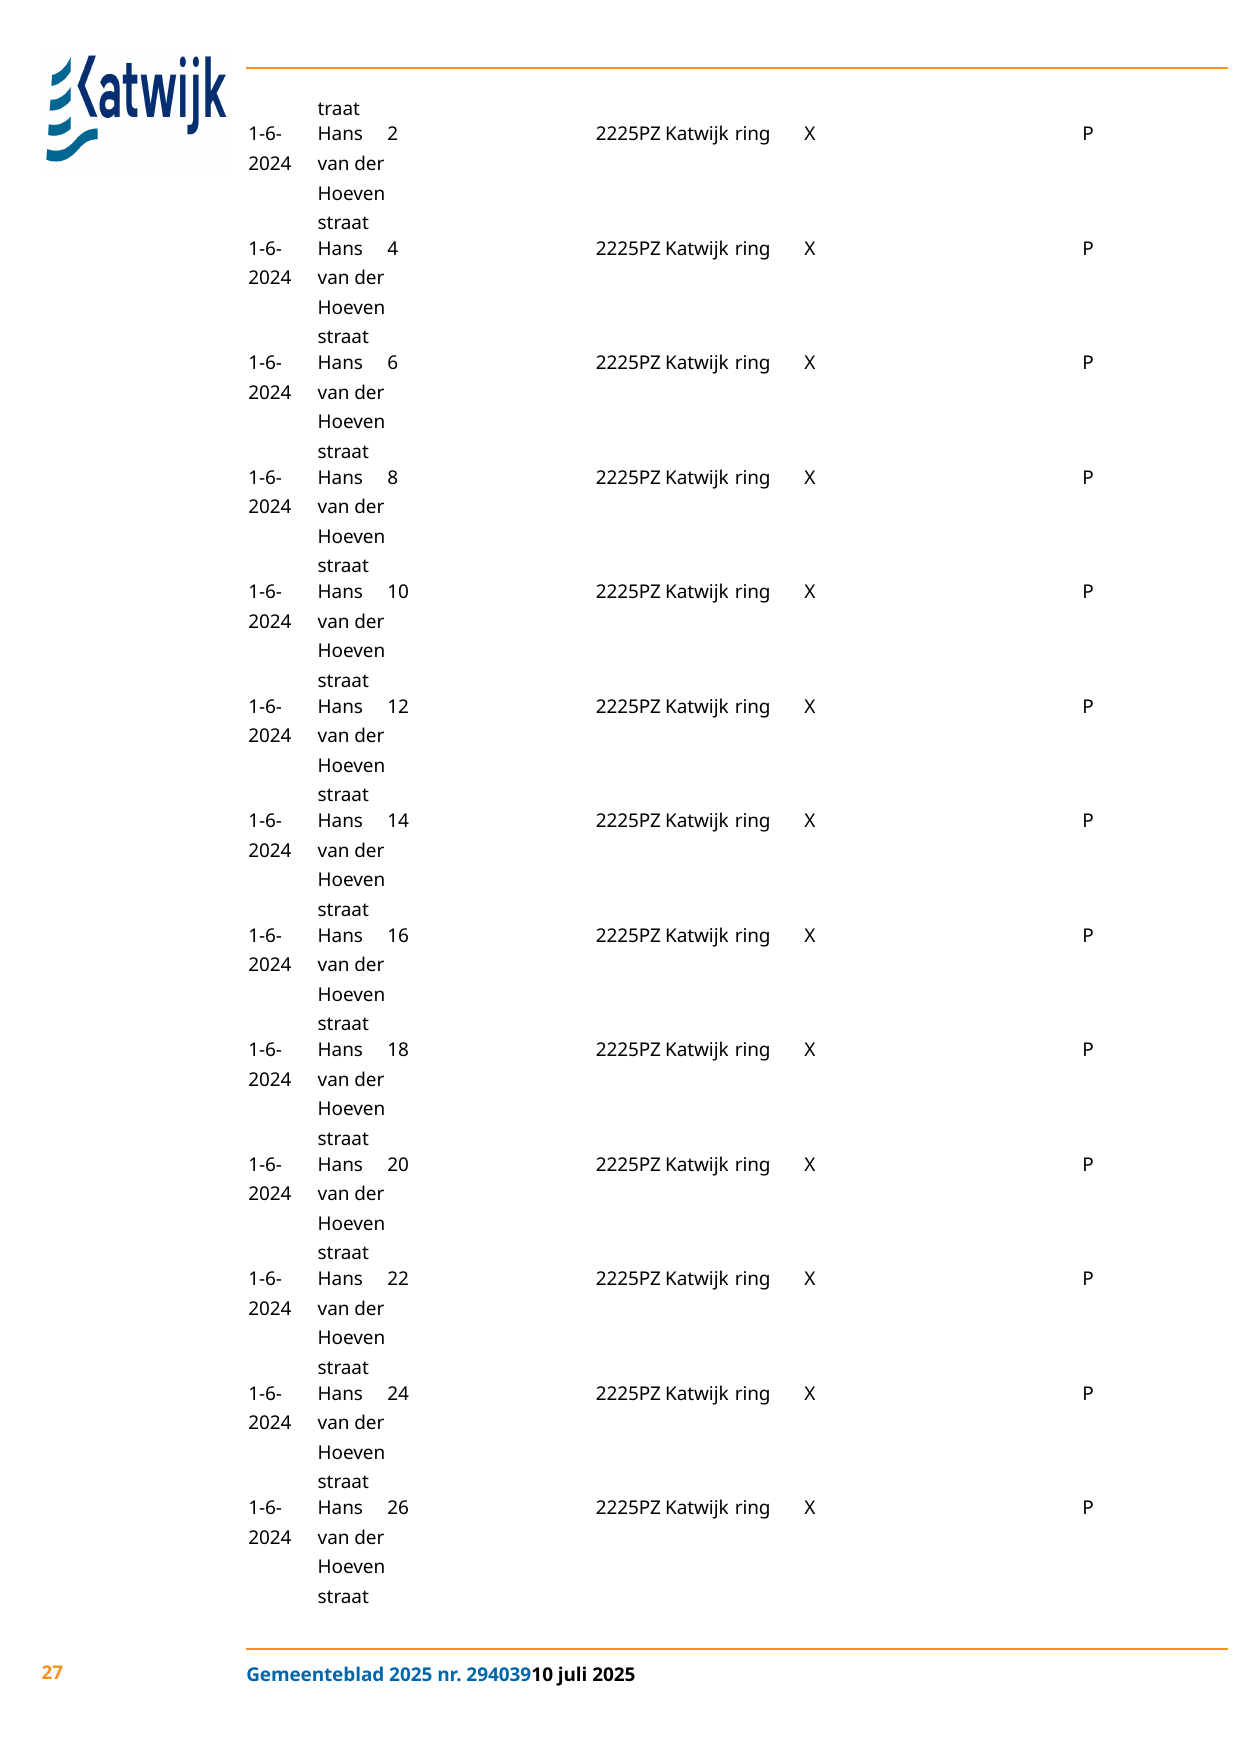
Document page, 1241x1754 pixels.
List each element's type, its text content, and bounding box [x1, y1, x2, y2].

table_cell [874, 464, 943, 578]
table_cell [943, 1380, 1082, 1494]
table_cell Katwijk [665, 1151, 734, 1265]
table_cell 2225PZ [596, 1265, 665, 1380]
table_cell 20 [387, 1151, 456, 1265]
table_cell [456, 1036, 526, 1151]
table_cell 6 [387, 350, 456, 464]
table_cell ring [735, 922, 804, 1036]
table_cell X [804, 1036, 873, 1151]
table_cell ring [735, 1265, 804, 1380]
table_cell P [1082, 1494, 1152, 1609]
table_cell [526, 922, 596, 1036]
table_cell [456, 121, 526, 235]
table_cell Hans van der Hoevenstraat [318, 464, 387, 578]
table_cell Hans van der Hoevenstraat [318, 350, 387, 464]
table_cell [943, 1151, 1082, 1265]
table_cell 8 [387, 464, 456, 578]
table_cell [874, 1036, 943, 1151]
table_cell Katwijk [665, 1265, 734, 1380]
table_cell [874, 350, 943, 464]
table_cell [874, 95, 943, 121]
table_cell [943, 1265, 1082, 1380]
table_cell 10 [387, 579, 456, 693]
table_cell [735, 95, 804, 121]
table_cell [526, 95, 596, 121]
table_cell [456, 693, 526, 807]
table_cell 1-6-2024 [248, 121, 317, 235]
table_cell [943, 464, 1082, 578]
table_cell [943, 579, 1082, 693]
table_cell [456, 1380, 526, 1494]
table_cell [943, 808, 1082, 922]
table_cell P [1082, 464, 1152, 578]
table_cell P [1082, 1151, 1152, 1265]
table_cell Hans van der Hoevenstraat [318, 235, 387, 349]
table_cell [804, 95, 873, 121]
table_cell [943, 922, 1082, 1036]
table_cell Hans van der Hoevenstraat [318, 579, 387, 693]
table_cell 1-6-2024 [248, 1151, 317, 1265]
table_cell Katwijk [665, 121, 734, 235]
table_cell [456, 464, 526, 578]
table_cell ring [735, 693, 804, 807]
table_cell Hans van der Hoevenstraat [318, 1494, 387, 1609]
table_cell [943, 121, 1082, 235]
table_cell 2 [387, 121, 456, 235]
table_cell [456, 922, 526, 1036]
table_cell [1082, 95, 1152, 121]
table_cell [248, 95, 317, 121]
table_cell [874, 1380, 943, 1494]
table_cell [456, 235, 526, 349]
table_cell [874, 1151, 943, 1265]
table_cell [874, 1265, 943, 1380]
table_cell 2225PZ [596, 808, 665, 922]
table_cell [526, 1036, 596, 1151]
table_cell X [804, 350, 873, 464]
table_cell ring [735, 1494, 804, 1609]
table_cell 26 [387, 1494, 456, 1609]
table_cell 1-6-2024 [248, 1494, 317, 1609]
table_cell [943, 693, 1082, 807]
table_cell 2225PZ [596, 1494, 665, 1609]
table_cell 1-6-2024 [248, 808, 317, 922]
table_cell [526, 1494, 596, 1609]
table_cell [526, 350, 596, 464]
table_cell [943, 1036, 1082, 1151]
picture [41, 47, 231, 172]
table_cell [526, 579, 596, 693]
table_cell X [804, 1380, 873, 1494]
table_cell P [1082, 808, 1152, 922]
table_cell X [804, 1494, 873, 1609]
table_cell Katwijk [665, 579, 734, 693]
table_cell Hans van der Hoevenstraat [318, 1036, 387, 1151]
table_cell [456, 1151, 526, 1265]
table_cell P [1082, 579, 1152, 693]
table_cell ring [735, 121, 804, 235]
table_cell P [1082, 235, 1152, 349]
table_cell 2225PZ [596, 1036, 665, 1151]
table_cell X [804, 693, 873, 807]
table_cell P [1082, 1380, 1152, 1494]
table_cell 1-6-2024 [248, 1265, 317, 1380]
table_cell [526, 1380, 596, 1494]
table_cell P [1082, 1036, 1152, 1151]
table_cell 1-6-2024 [248, 235, 317, 349]
table_cell X [804, 808, 873, 922]
table_cell 2225PZ [596, 1151, 665, 1265]
table_cell Hans van der Hoevenstraat [318, 693, 387, 807]
table_cell 1-6-2024 [248, 693, 317, 807]
table_cell P [1082, 350, 1152, 464]
table_cell Katwijk [665, 1494, 734, 1609]
table_cell Katwijk [665, 1380, 734, 1494]
table_cell [874, 808, 943, 922]
table_cell Hans van der Hoevenstraat [318, 1380, 387, 1494]
table_cell Katwijk [665, 464, 734, 578]
table_cell ring [735, 350, 804, 464]
table_cell X [804, 235, 873, 349]
table_cell 16 [387, 922, 456, 1036]
table_cell [874, 121, 943, 235]
table_cell 2225PZ [596, 1380, 665, 1494]
table_cell 22 [387, 1265, 456, 1380]
table_cell [526, 235, 596, 349]
table_cell Hans van der Hoevenstraat [318, 1265, 387, 1380]
table_cell Katwijk [665, 350, 734, 464]
table_cell [874, 693, 943, 807]
table_cell ring [735, 1151, 804, 1265]
table_cell 4 [387, 235, 456, 349]
table_cell P [1082, 693, 1152, 807]
table_cell [526, 464, 596, 578]
table_cell [874, 922, 943, 1036]
table_cell 2225PZ [596, 464, 665, 578]
table_cell [456, 1265, 526, 1380]
table_cell ring [735, 1380, 804, 1494]
table_cell [943, 95, 1082, 121]
table_cell 12 [387, 693, 456, 807]
table_cell [596, 95, 665, 121]
table_cell Katwijk [665, 235, 734, 349]
table_cell 1-6-2024 [248, 464, 317, 578]
table_cell Hans van der Hoevenstraat [318, 808, 387, 922]
table_cell Katwijk [665, 922, 734, 1036]
table_cell Hans van der Hoevenstraat [318, 922, 387, 1036]
table_cell ring [735, 464, 804, 578]
table_cell X [804, 922, 873, 1036]
table_cell [665, 95, 734, 121]
table_cell 14 [387, 808, 456, 922]
table_cell 1-6-2024 [248, 1380, 317, 1494]
table_cell 2225PZ [596, 922, 665, 1036]
table_cell [526, 808, 596, 922]
table_cell X [804, 121, 873, 235]
table_cell 1-6-2024 [248, 1036, 317, 1151]
table_cell [943, 350, 1082, 464]
table_cell [526, 121, 596, 235]
table_cell Katwijk [665, 1036, 734, 1151]
table_cell [874, 1494, 943, 1609]
table_cell ring [735, 808, 804, 922]
table_cell X [804, 464, 873, 578]
table_cell 2225PZ [596, 235, 665, 349]
table_cell 2225PZ [596, 579, 665, 693]
table_cell [874, 235, 943, 349]
table_cell Katwijk [665, 808, 734, 922]
table_cell [526, 1265, 596, 1380]
table_cell Katwijk [665, 693, 734, 807]
table_cell 18 [387, 1036, 456, 1151]
table_cell 1-6-2024 [248, 922, 317, 1036]
table_cell [456, 1494, 526, 1609]
table_cell ring [735, 235, 804, 349]
table_cell traat [318, 95, 387, 121]
table_cell [456, 350, 526, 464]
table_cell [943, 235, 1082, 349]
table_cell X [804, 1265, 873, 1380]
table_cell Hans van der Hoevenstraat [318, 121, 387, 235]
table_cell [456, 579, 526, 693]
table_cell ring [735, 579, 804, 693]
table_cell Hans van der Hoevenstraat [318, 1151, 387, 1265]
table_cell 1-6-2024 [248, 579, 317, 693]
table_cell [943, 1494, 1082, 1609]
table_cell P [1082, 1265, 1152, 1380]
table_cell P [1082, 922, 1152, 1036]
table_cell [456, 95, 526, 121]
table_cell [526, 1151, 596, 1265]
table_cell X [804, 579, 873, 693]
table_cell [456, 808, 526, 922]
table_cell ring [735, 1036, 804, 1151]
table_cell 24 [387, 1380, 456, 1494]
table_cell [387, 95, 456, 121]
table_cell 2225PZ [596, 693, 665, 807]
table_cell [874, 579, 943, 693]
table_cell 2225PZ [596, 350, 665, 464]
table_cell 1-6-2024 [248, 350, 317, 464]
table_cell X [804, 1151, 873, 1265]
table_cell [526, 693, 596, 807]
table_cell P [1082, 121, 1152, 235]
table_cell 2225PZ [596, 121, 665, 235]
